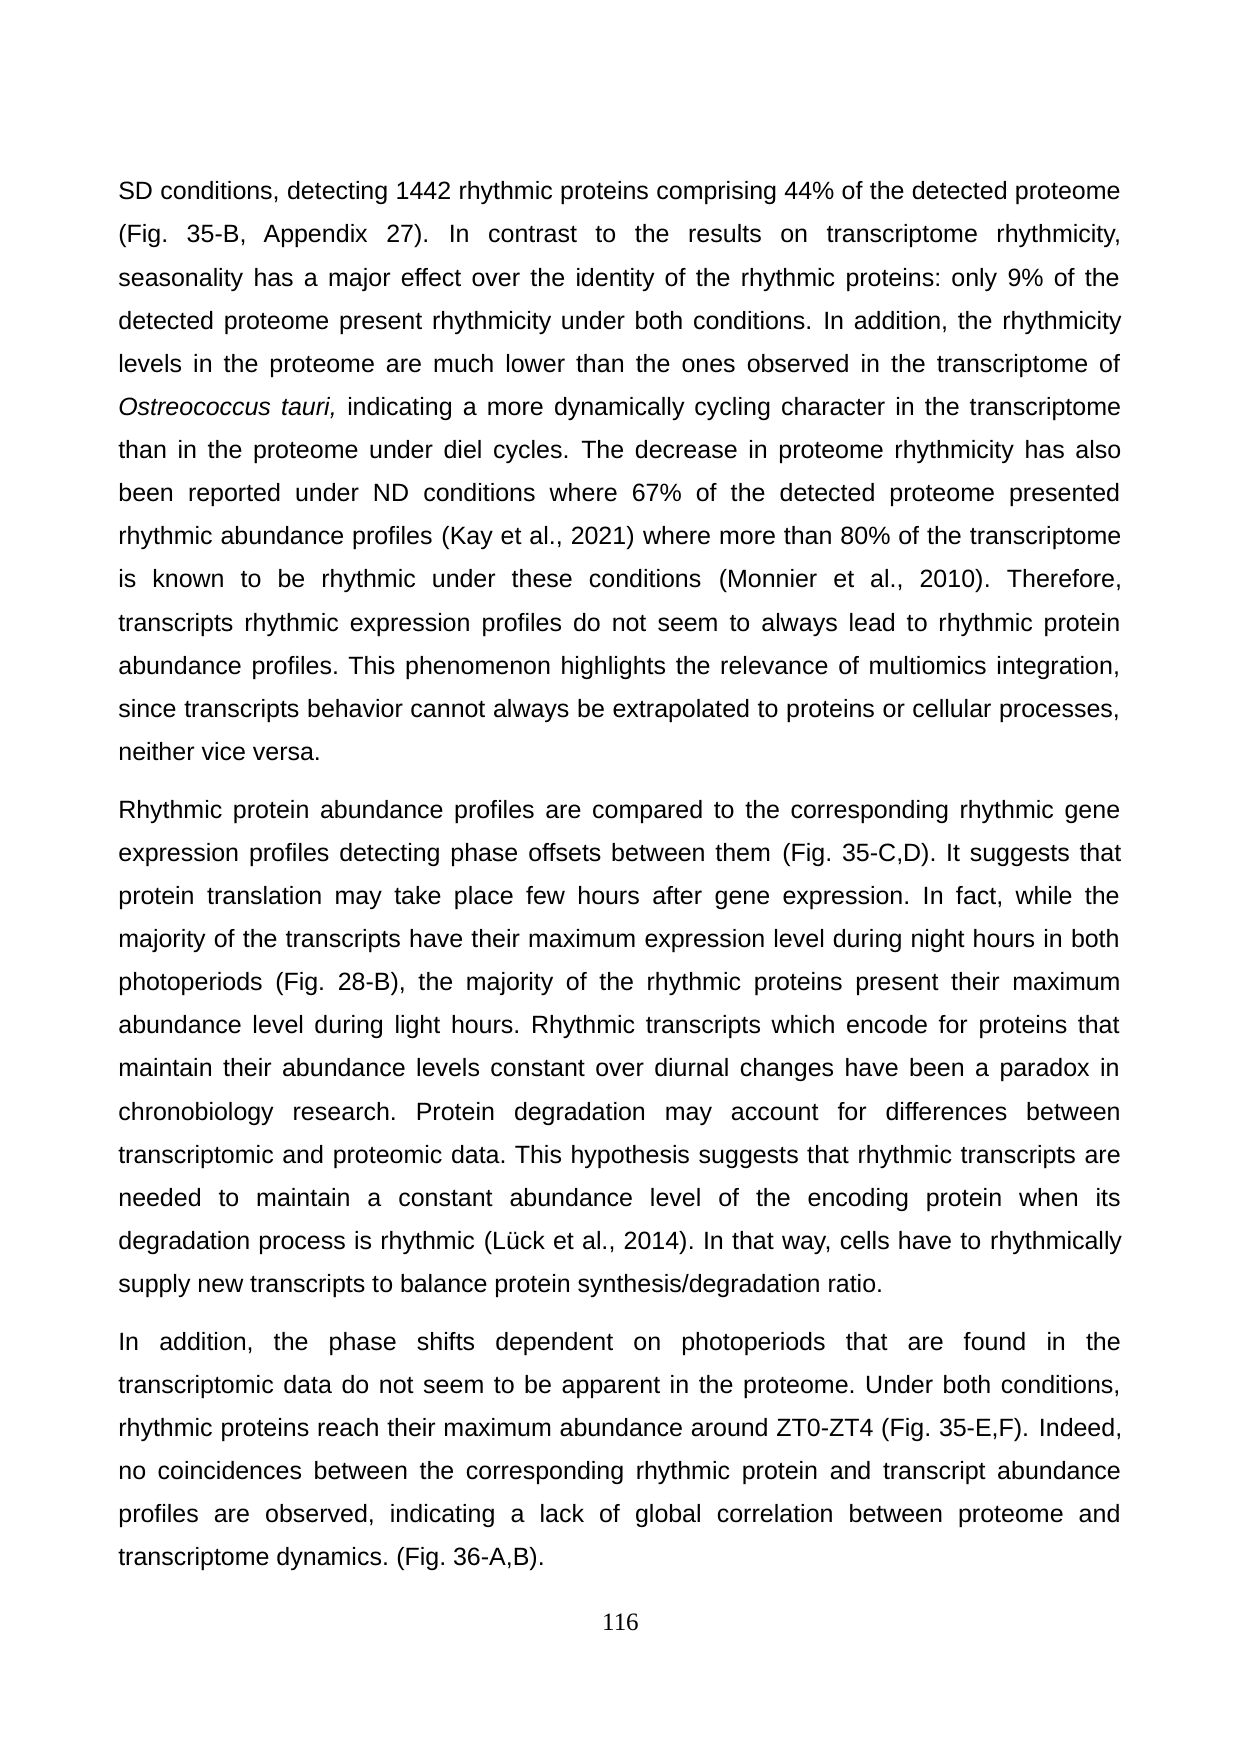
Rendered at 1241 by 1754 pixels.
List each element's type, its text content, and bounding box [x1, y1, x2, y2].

text SD conditions, detecting 1442 rhythmic proteins comprising 44% of the detected proteome (Fig. 35-B, Appendix 27). In contrast to the results on transcriptome rhythmicity, seasonality has a major effect over the identity of the rhythmic proteins: only 9% of the detected proteome present rhythmicity under both conditions. In addition, the rhythmicity levels in the proteome are much lower than the ones observed in the transcriptome of Ostreococcus tauri, indicating a more dynamically cycling character in the transcriptome than in the proteome under diel cycles. The decrease in proteome rhythmicity has also been reported under ND conditions where 67% of the detected proteome presented rhythmic abundance profiles (Kay et al., 2021)⁠ where more than 80% of the transcriptome is known to be rhythmic under these conditions (Monnier et al., 2010)⁠. Therefore, transcripts rhythmic expression profiles do not seem to always lead to rhythmic protein abundance profiles. This phenomenon highlights the relevance of multiomics integration, since transcripts behavior cannot always be extrapolated to proteins or cellular processes, neither vice versa. [118, 176, 1122, 766]
text In addition, the phase shifts dependent on photoperiods that are found in the transcriptomic data do not seem to be apparent in the proteome. Under both conditions, rhythmic proteins reach their maximum abundance around ZT0-ZT4 (Fig. 35-E,F). Indeed, no coincidences between the corresponding rhythmic protein and transcript abundance profiles are observed, indicating a lack of global correlation between proteome and transcriptome dynamics. (Fig. 36-A,B). [118, 1327, 1122, 1571]
text Rhythmic protein abundance profiles are compared to the corresponding rhythmic gene expression profiles detecting phase offsets between them (Fig. 35-C,D). It suggests that protein translation may take place few hours after gene expression. In fact, while the majority of the transcripts have their maximum expression level during night hours in both photoperiods (Fig. 28-B), the majority of the rhythmic proteins present their maximum abundance level during light hours. Rhythmic transcripts which encode for proteins that maintain their abundance levels constant over diurnal changes have been a paradox in chronobiology research. Protein degradation may account for differences between transcriptomic and proteomic data. This hypothesis suggests that rhythmic transcripts are needed to maintain a constant abundance level of the encoding protein when its degradation process is rhythmic (Lück et al., 2014)⁠. In that way, cells have to rhythmically supply new transcripts to balance protein synthesis/degradation ratio. [118, 795, 1122, 1298]
